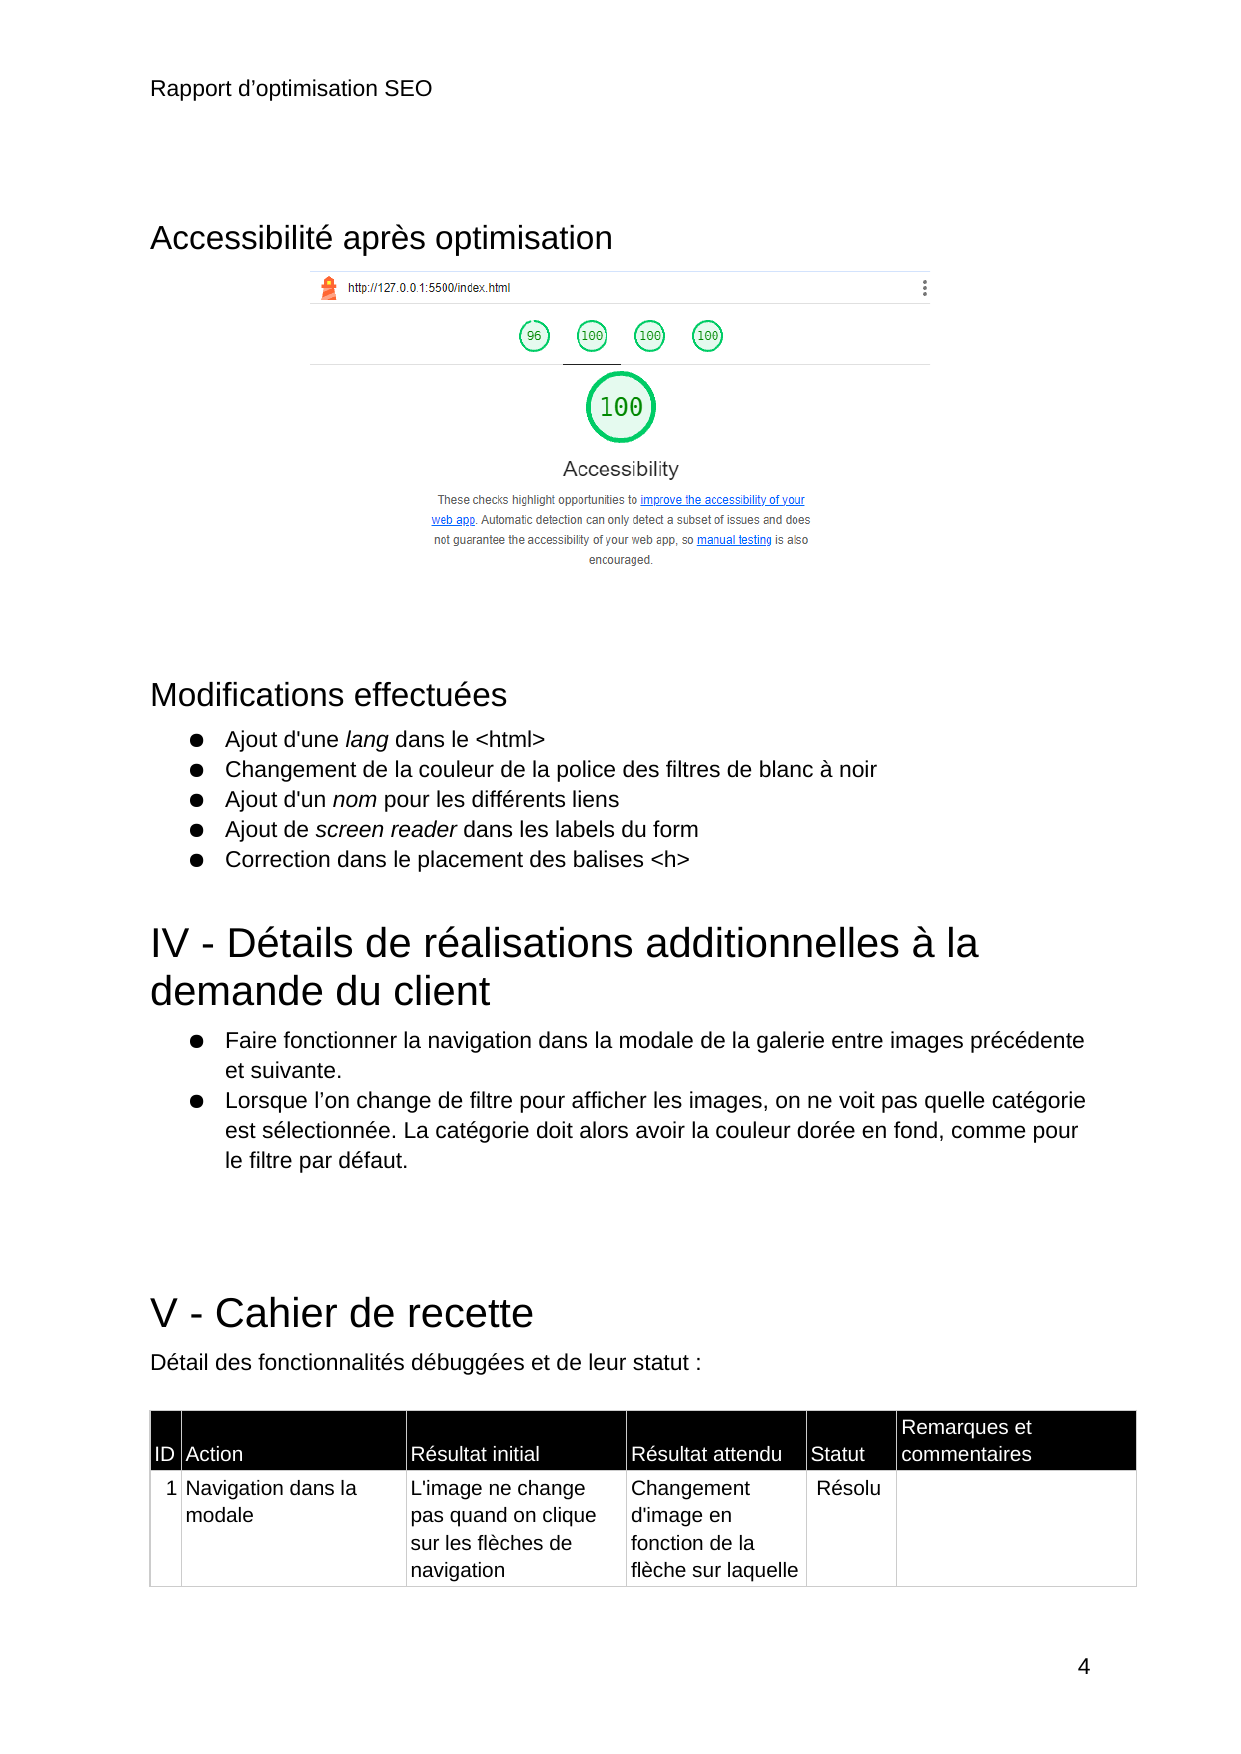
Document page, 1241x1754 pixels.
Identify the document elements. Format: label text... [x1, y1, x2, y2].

list Ajout d'une lang dans le <html> [187, 726, 1090, 752]
table_header Statut [807, 1411, 896, 1470]
subtitle IV - Détails de réalisations additionnelles à la demande du client [150, 918, 1090, 1014]
table_header Résultat initial [407, 1411, 626, 1470]
table_header Résultat attendu [627, 1411, 806, 1470]
table_cell Navigation dans la modale [182, 1471, 406, 1586]
table_cell Changement d'image en fonction de la flèche sur laquelle [627, 1471, 806, 1586]
list Faire fonctionner la navigation dans la modale de la galerie entre images précédente et suivante. [187, 1027, 1090, 1083]
table_cell 1 [151, 1471, 181, 1586]
text Détail des fonctionnalités débuggées et de leur statut : [150, 1349, 1090, 1375]
table_cell L'image ne change pas quand on clique sur les flèches de navigation [407, 1471, 626, 1586]
list Lorsque l’on change de filtre pour afficher les images, on ne voit pas quelle catégorie est sélectionnée. La catégorie doit alors avoir la couleur dorée en fond, comme pour le filtre par défaut. [187, 1087, 1090, 1174]
subtitle V - Cahier de recette [150, 1289, 1090, 1337]
list Ajout d'un nom pour les différents liens [187, 786, 1090, 812]
table_cell [897, 1471, 1136, 1586]
list Changement de la couleur de la police des filtres de blanc à noir [187, 756, 1090, 782]
table_header Remarques et commentaires [897, 1411, 1136, 1470]
table_cell Résolu [807, 1471, 896, 1586]
picture [310, 268, 930, 573]
subtitle Accessibilité après optimisation [150, 218, 1090, 256]
table_header ID [151, 1411, 181, 1470]
list Correction dans le placement des balises <h> [187, 846, 1090, 873]
subtitle Modifications effectuées [150, 674, 1090, 713]
table_header Action [182, 1411, 406, 1470]
list Ajout de screen reader dans les labels du form [187, 816, 1090, 842]
